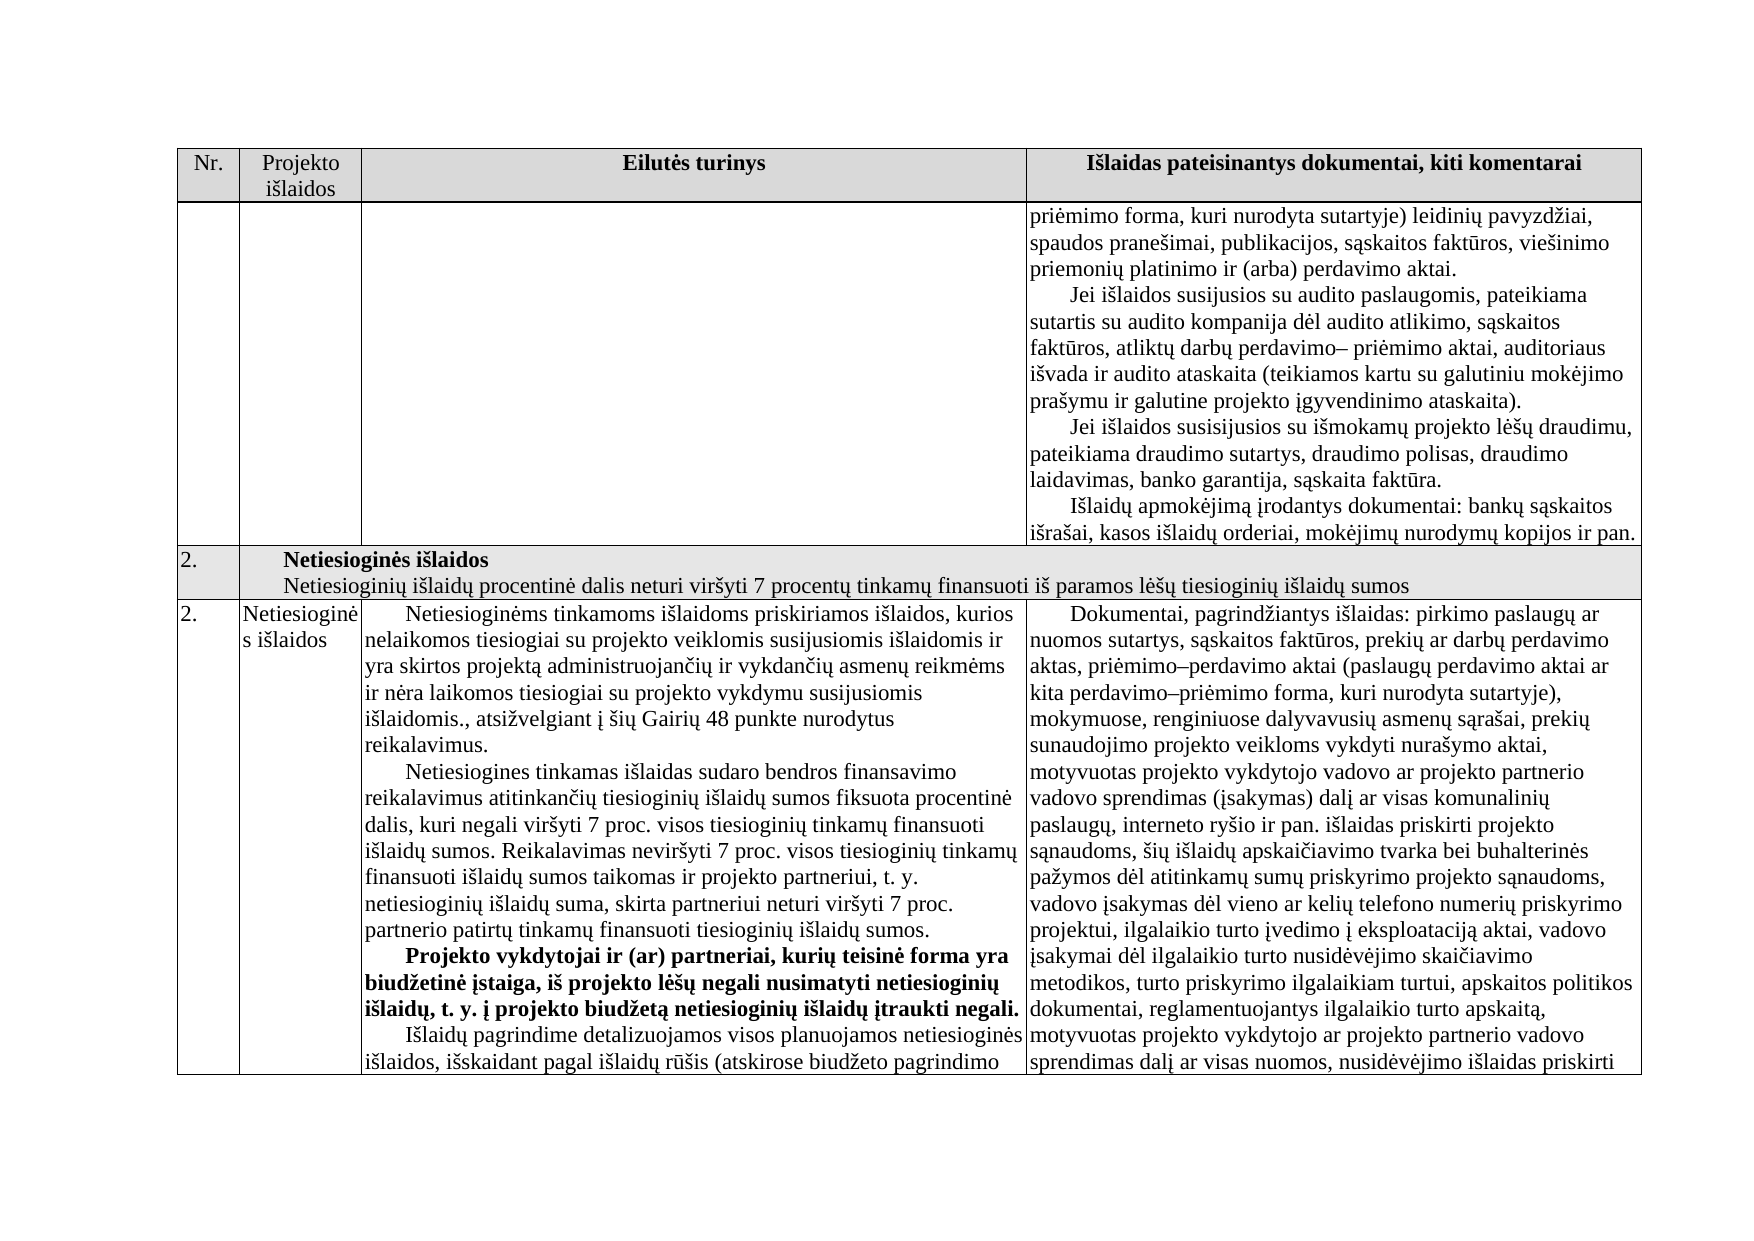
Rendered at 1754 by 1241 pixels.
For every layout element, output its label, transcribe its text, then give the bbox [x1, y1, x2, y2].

table_header Projekto išlaidos [240, 149, 361, 201]
table_cell Dokumentai, pagrindžiantys išlaidas: pirkimo paslaugų ar nuomos sutartys, sąskaitos faktūros, prekių ar darbų perdavimo aktas, priėmimo–perdavimo aktai (paslaugų perdavimo aktai ar kita perdavimo–priėmimo forma, kuri nurodyta sutartyje), mokymuose, renginiuose dalyvavusių asmenų sąrašai, prekių sunaudojimo projekto veikloms vykdyti nurašymo aktai, motyvuotas projekto vykdytojo vadovo ar projekto partnerio vadovo sprendimas (įsakymas) dalį ar visas komunalinių paslaugų, interneto ryšio ir pan. išlaidas priskirti projekto sąnaudoms, šių išlaidų apskaičiavimo tvarka bei buhalterinės pažymos dėl atitinkamų sumų priskyrimo projekto sąnaudoms, vadovo įsakymas dėl vieno ar kelių telefono numerių priskyrimo projektui, ilgalaikio turto įvedimo į eksploataciją aktai, vadovo įsakymai dėl ilgalaikio turto nusidėvėjimo skaičiavimo metodikos, turto priskyrimo ilgalaikiam turtui, apskaitos politikos dokumentai, reglamentuojantys ilgalaikio turto apskaitą, motyvuotas projekto vykdytojo ar projekto partnerio vadovo sprendimas dalį ar visas nuomos, nusidėvėjimo išlaidas priskirti [1027, 600, 1641, 1074]
table_cell 2. [178, 600, 239, 1074]
table_cell Netiesioginės išlaidos Netiesioginių išlaidų procentinė dalis neturi viršyti 7 procentų tinkamų finansuoti iš paramos lėšų tiesioginių išlaidų sumos [240, 546, 1641, 599]
table_header Išlaidas pateisinantys dokumentai, kiti komentarai [1027, 149, 1641, 201]
table_header Nr. [178, 149, 239, 201]
table_cell [240, 203, 361, 545]
table_cell Netiesioginės išlaidos [240, 600, 361, 1074]
table_header Eilutės turinys [362, 149, 1026, 201]
table_cell Netiesioginėms tinkamoms išlaidoms priskiriamos išlaidos, kurios nelaikomos tiesiogiai su projekto veiklomis susijusiomis išlaidomis ir yra skirtos projektą administruojančių ir vykdančių asmenų reikmėms ir nėra laikomos tiesiogiai su projekto vykdymu susijusiomis išlaidomis., atsižvelgiant į šių Gairių 48 punkte nurodytus reikalavimus. Netiesiogines tinkamas išlaidas sudaro bendros finansavimo reikalavimus atitinkančių tiesioginių išlaidų sumos fiksuota procentinė dalis, kuri negali viršyti 7 proc. visos tiesioginių tinkamų finansuoti išlaidų sumos. Reikalavimas neviršyti 7 proc. visos tiesioginių tinkamų finansuoti išlaidų sumos taikomas ir projekto partneriui, t. y. netiesioginių išlaidų suma, skirta partneriui neturi viršyti 7 proc. partnerio patirtų tinkamų finansuoti tiesioginių išlaidų sumos. Projekto vykdytojai ir (ar) partneriai, kurių teisinė forma yra biudžetinė įstaiga, iš projekto lėšų negali nusimatyti netiesioginių išlaidų, t. y. į projekto biudžetą netiesioginių išlaidų įtraukti negali. Išlaidų pagrindime detalizuojamos visos planuojamos netiesioginės išlaidos, išskaidant pagal išlaidų rūšis (atskirose biudžeto pagrindimo [362, 600, 1026, 1074]
table_cell 2. [178, 546, 239, 599]
table_cell [362, 203, 1026, 545]
table_cell [178, 203, 239, 545]
table_cell priėmimo forma, kuri nurodyta sutartyje) leidinių pavyzdžiai, spaudos pranešimai, publikacijos, sąskaitos faktūros, viešinimo priemonių platinimo ir (arba) perdavimo aktai. Jei išlaidos susijusios su audito paslaugomis, pateikiama sutartis su audito kompanija dėl audito atlikimo, sąskaitos faktūros, atliktų darbų perdavimo– priėmimo aktai, auditoriaus išvada ir audito ataskaita (teikiamos kartu su galutiniu mokėjimo prašymu ir galutine projekto įgyvendinimo ataskaita). Jei išlaidos susisijusios su išmokamų projekto lėšų draudimu, pateikiama draudimo sutartys, draudimo polisas, draudimo laidavimas, banko garantija, sąskaita faktūra. Išlaidų apmokėjimą įrodantys dokumentai: bankų sąskaitos išrašai, kasos išlaidų orderiai, mokėjimų nurodymų kopijos ir pan. [1027, 203, 1641, 545]
